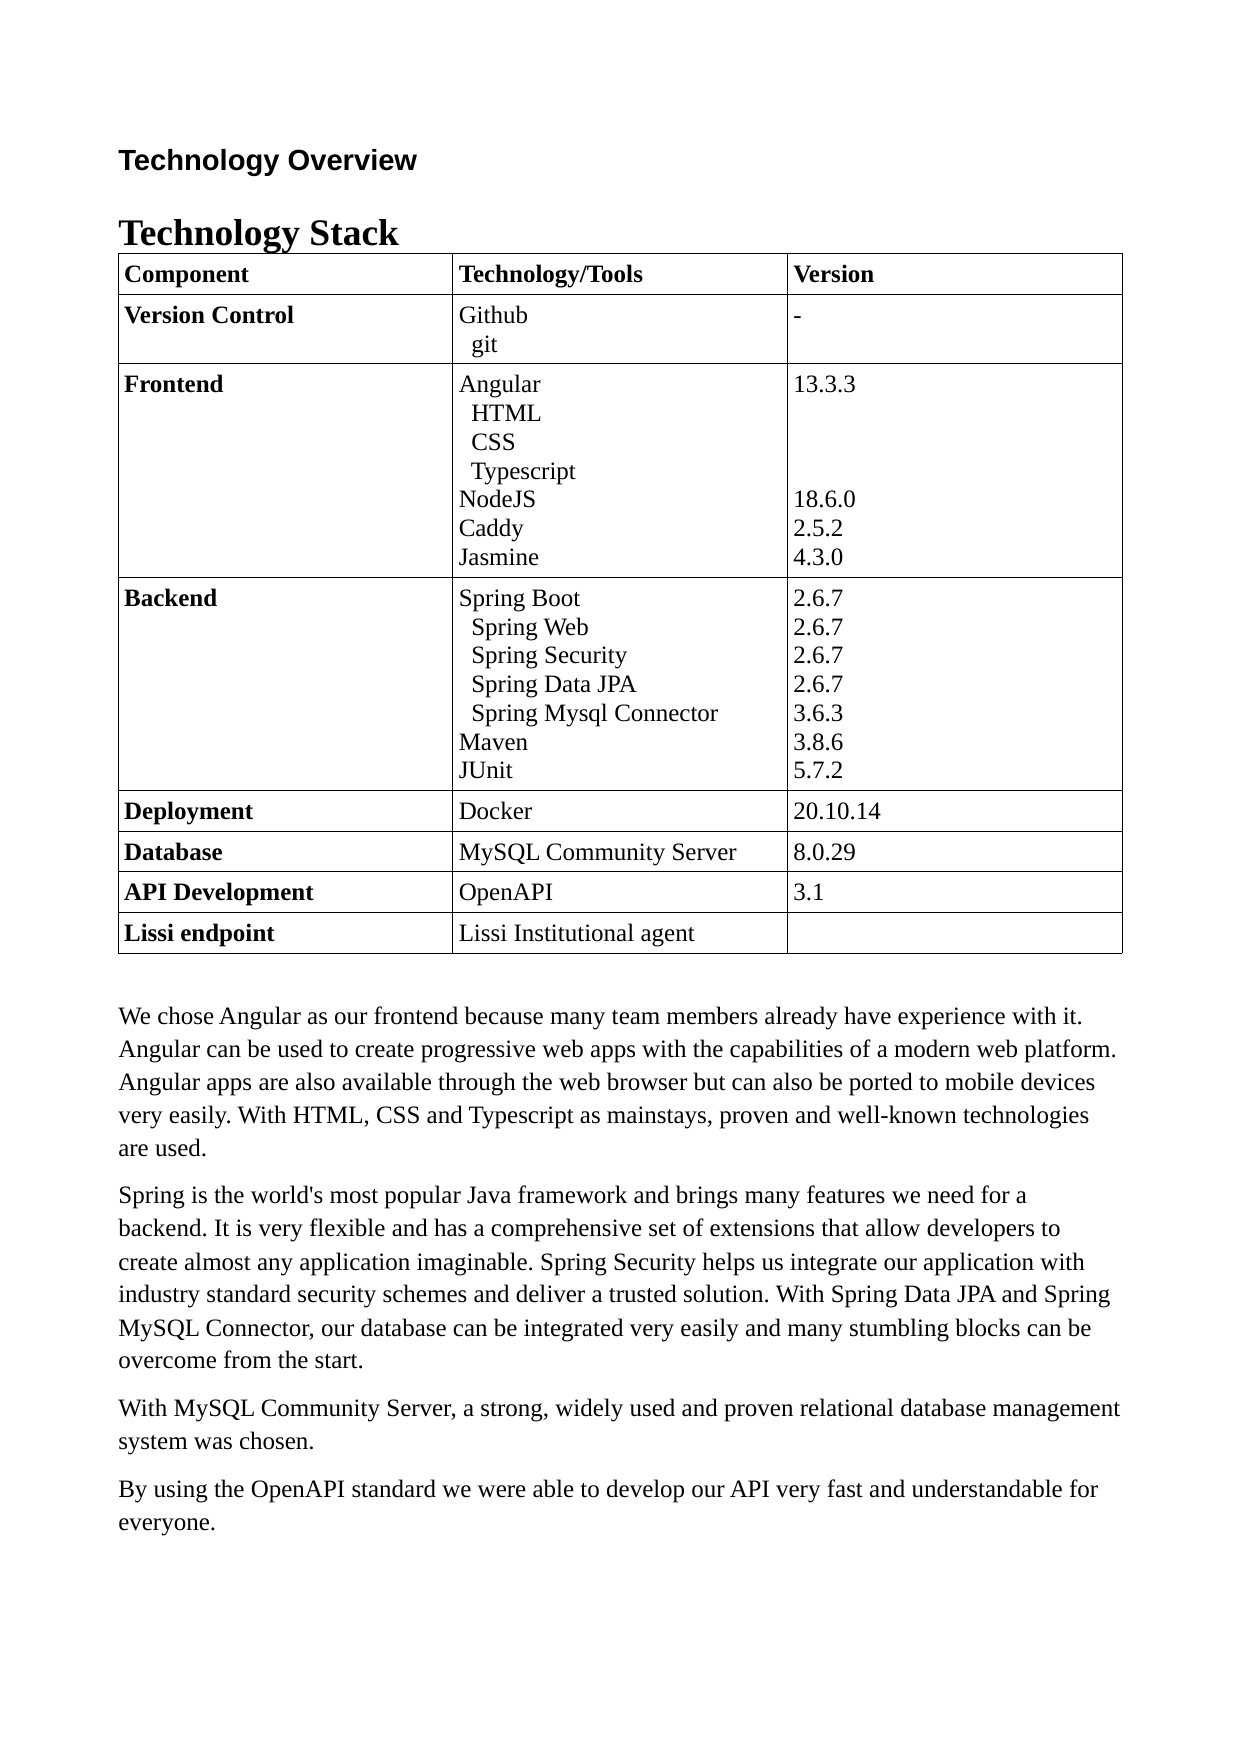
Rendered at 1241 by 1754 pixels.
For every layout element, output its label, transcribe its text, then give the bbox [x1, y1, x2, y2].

table_cell 8.0.29 [788, 832, 1122, 871]
table_cell Github git [453, 295, 787, 363]
table_cell Backend [119, 578, 452, 790]
table_header Technology/Tools [453, 254, 787, 294]
table_cell 2.6.7 2.6.7 2.6.7 2.6.7 3.6.3 3.8.6 5.7.2 [788, 578, 1122, 790]
table_cell 13.3.3 18.6.0 2.5.2 4.3.0 [788, 364, 1122, 577]
text Spring is the world's most popular Java framework and brings many features we need for a backend. It is very flexible and has a comprehensive set of extensions that allow developers to create almost any application imaginable. Spring Security helps us integrate our application with industry standard security schemes and deliver a trusted solution. With Spring Data JPA and Spring MySQL Connector, our database can be integrated very easily and many stumbling blocks can be overcome from the start. [118, 1181, 1122, 1374]
subtitle Technology Stack [118, 210, 1122, 253]
table_cell [788, 913, 1122, 953]
table_header Version [788, 254, 1122, 294]
table_cell Spring Boot Spring Web Spring Security Spring Data JPA Spring Mysql Connector Maven JUnit [453, 578, 787, 790]
text We chose Angular as our frontend because many team members already have experience with it. Angular can be used to create progressive web apps with the capabilities of a modern web platform. Angular apps are also available through the web browser but can also be ported to mobile devices very easily. With HTML, CSS and Typescript as mainstays, proven and well-known technologies are used. [118, 1001, 1122, 1162]
table_header Component [119, 254, 452, 294]
table_cell Deployment [119, 791, 452, 831]
table_cell Database [119, 832, 452, 871]
table_cell Lissi Institutional agent [453, 913, 787, 953]
table_cell OpenAPI [453, 872, 787, 912]
table_cell Frontend [119, 364, 452, 577]
table_cell Angular HTML CSS Typescript NodeJS Caddy Jasmine [453, 364, 787, 577]
table_cell Version Control [119, 295, 452, 363]
table_cell 3.1 [788, 872, 1122, 912]
table_cell API Development [119, 872, 452, 912]
table_cell - [788, 295, 1122, 363]
subtitle Technology Overview [118, 143, 1122, 177]
text By using the OpenAPI standard we were able to develop our API very fast and understandable for everyone. [118, 1474, 1122, 1536]
table_cell 20.10.14 [788, 791, 1122, 831]
table_cell Docker [453, 791, 787, 831]
table_cell MySQL Community Server [453, 832, 787, 871]
table_cell Lissi endpoint [119, 913, 452, 953]
text With MySQL Community Server, a strong, widely used and proven relational database management system was chosen. [118, 1393, 1122, 1455]
